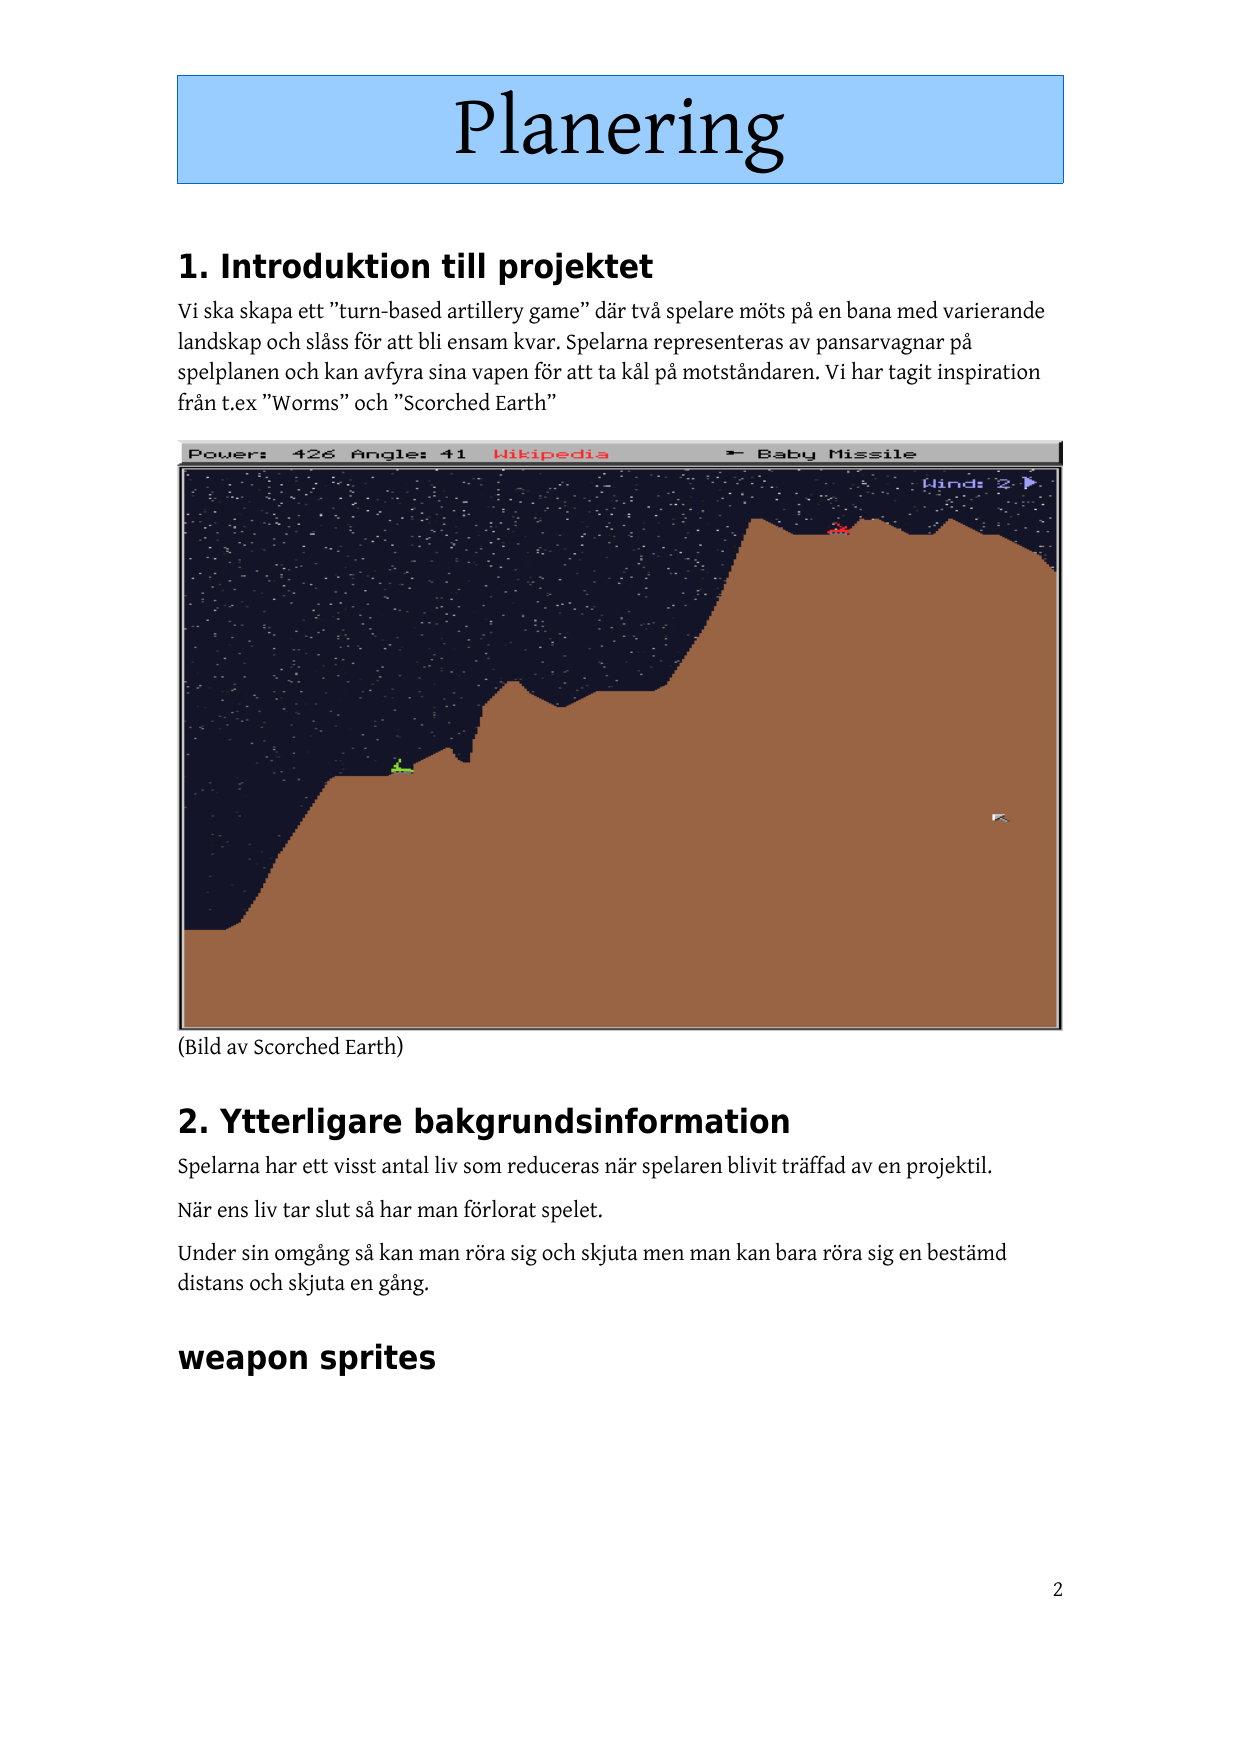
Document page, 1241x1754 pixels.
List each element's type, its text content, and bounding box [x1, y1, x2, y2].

subtitle weapon sprites [177, 1338, 1063, 1377]
text När ens liv tar slut så har man förlorat spelet. [177, 1197, 1063, 1223]
text Under sin omgång så kan man röra sig och skjuta men man kan bara röra sig en bestämd distans och skjuta en gång. [177, 1240, 1063, 1297]
text Spelarna har ett visst antal liv som reduceras när spelaren blivit träffad av en projektil. [177, 1154, 1063, 1181]
picture [177, 440, 1063, 1031]
text Vi ska skapa ett ”turn-based artillery game” där två spelare möts på en bana med varierande landskap och slåss för att bli ensam kvar. Spelarna representeras av pansarvagnar på spelplanen och kan avfyra sina vapen för att ta kål på motståndaren. Vi har tagit inspiration från t.ex ”Worms” och ”Scorched Earth” [177, 298, 1063, 417]
subtitle 2. Ytterligare bakgrundsinformation [177, 1103, 1063, 1141]
table_header Planering [178, 76, 1063, 183]
subtitle 1. Introduktion till projektet [177, 247, 1063, 286]
text [177, 433, 1063, 440]
text (Bild av Scorched Earth) [177, 1031, 1063, 1061]
